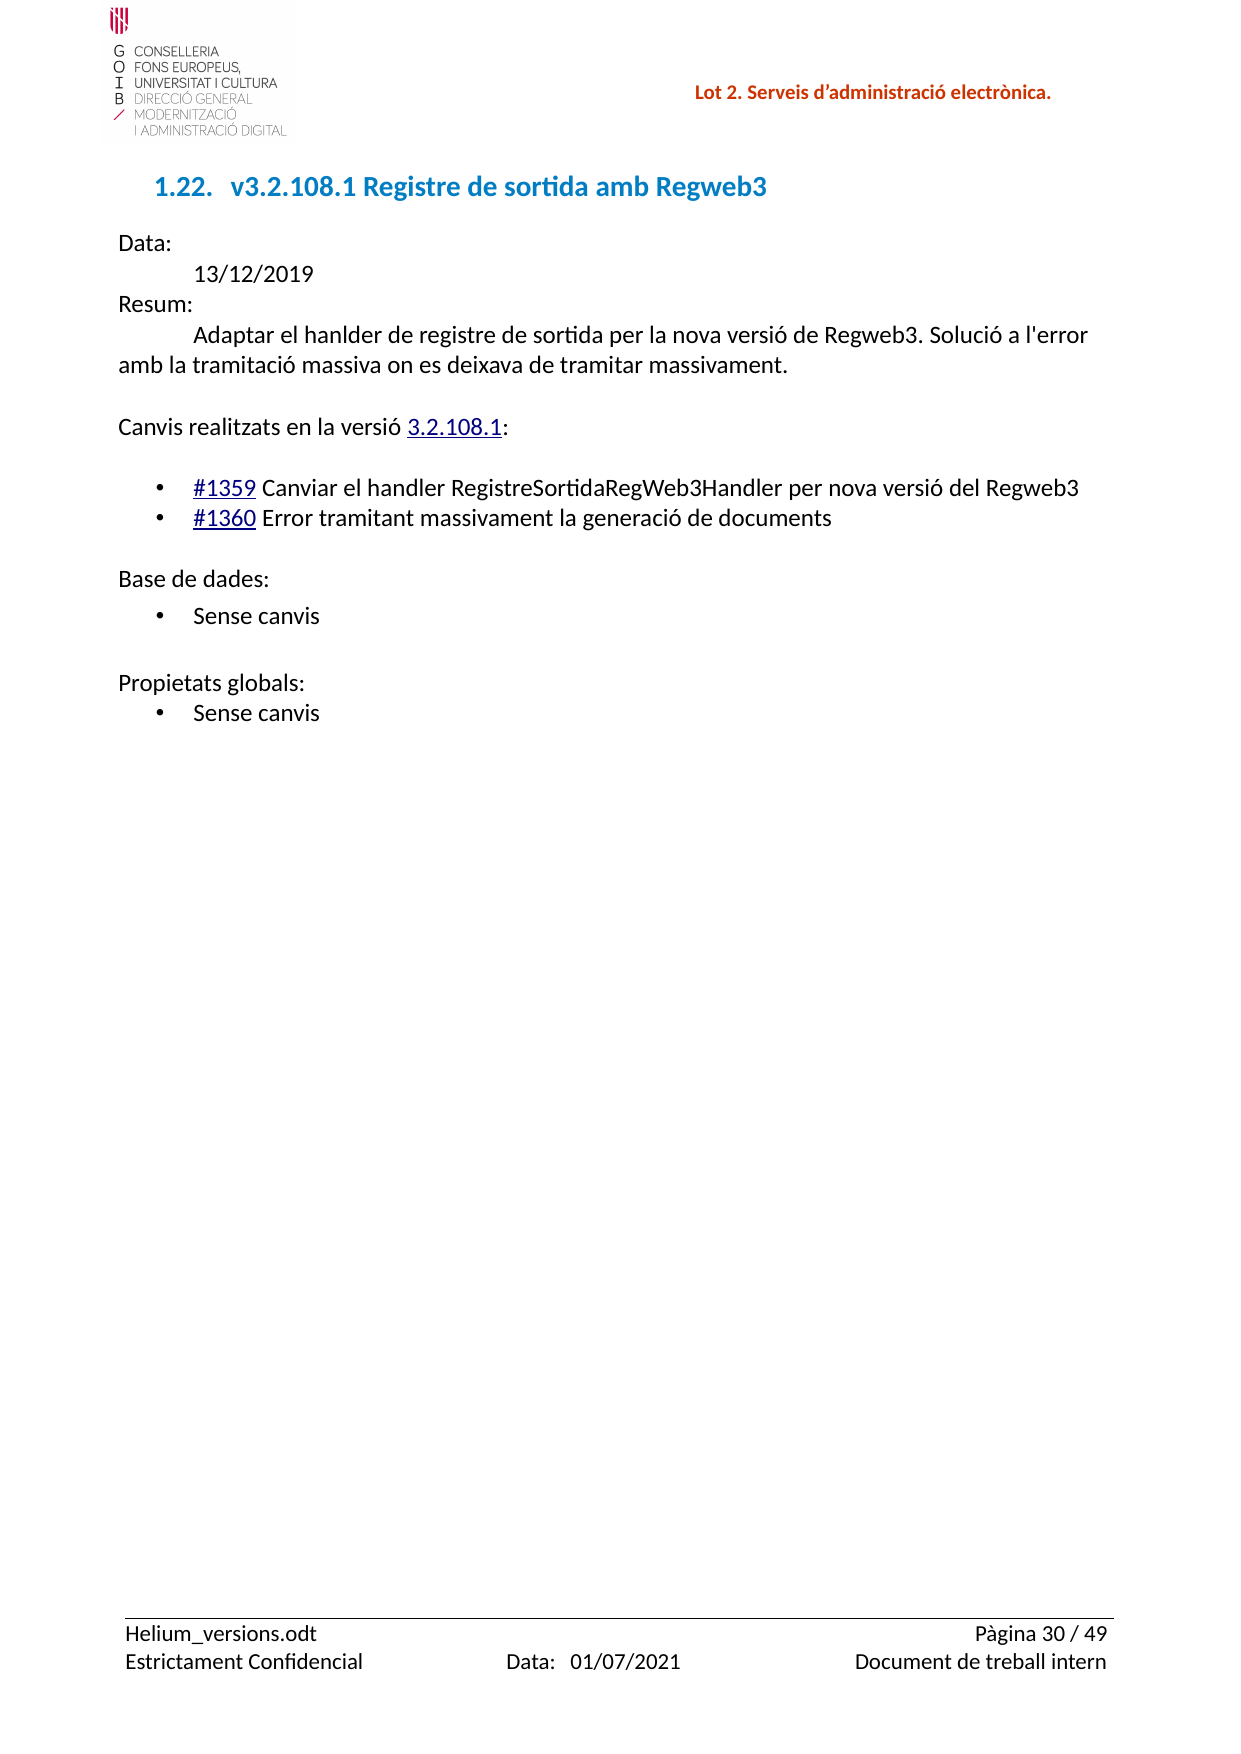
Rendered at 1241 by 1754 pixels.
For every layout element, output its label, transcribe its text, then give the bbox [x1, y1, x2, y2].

list Sense canvis [156, 697, 1122, 728]
text Adaptar el hanlder de registre de sortida per la nova versió de Regweb3. Solució a l'error amb la tramitació massiva on es deixava de tramitar massivament. [118, 319, 1122, 380]
text Resum: [118, 289, 1122, 319]
subtitle v3.2.108.1 Registre de sortida amb Regweb3 [153, 168, 1122, 204]
text Canvis realitzats en la versió 3.2.108.1: [118, 411, 1122, 441]
text Data: [118, 228, 1122, 258]
list #1359 Canviar el handler RegistreSortidaRegWeb3Handler per nova versió del Regweb3 [156, 472, 1122, 502]
list Sense canvis [156, 600, 1122, 630]
text Propietats globals: [118, 667, 1122, 697]
list #1360 Error tramitant massivament la generació de documents [156, 502, 1122, 533]
text Base de dades: [118, 563, 1122, 594]
text 13/12/2019 [118, 258, 1122, 289]
picture [100, 0, 297, 144]
